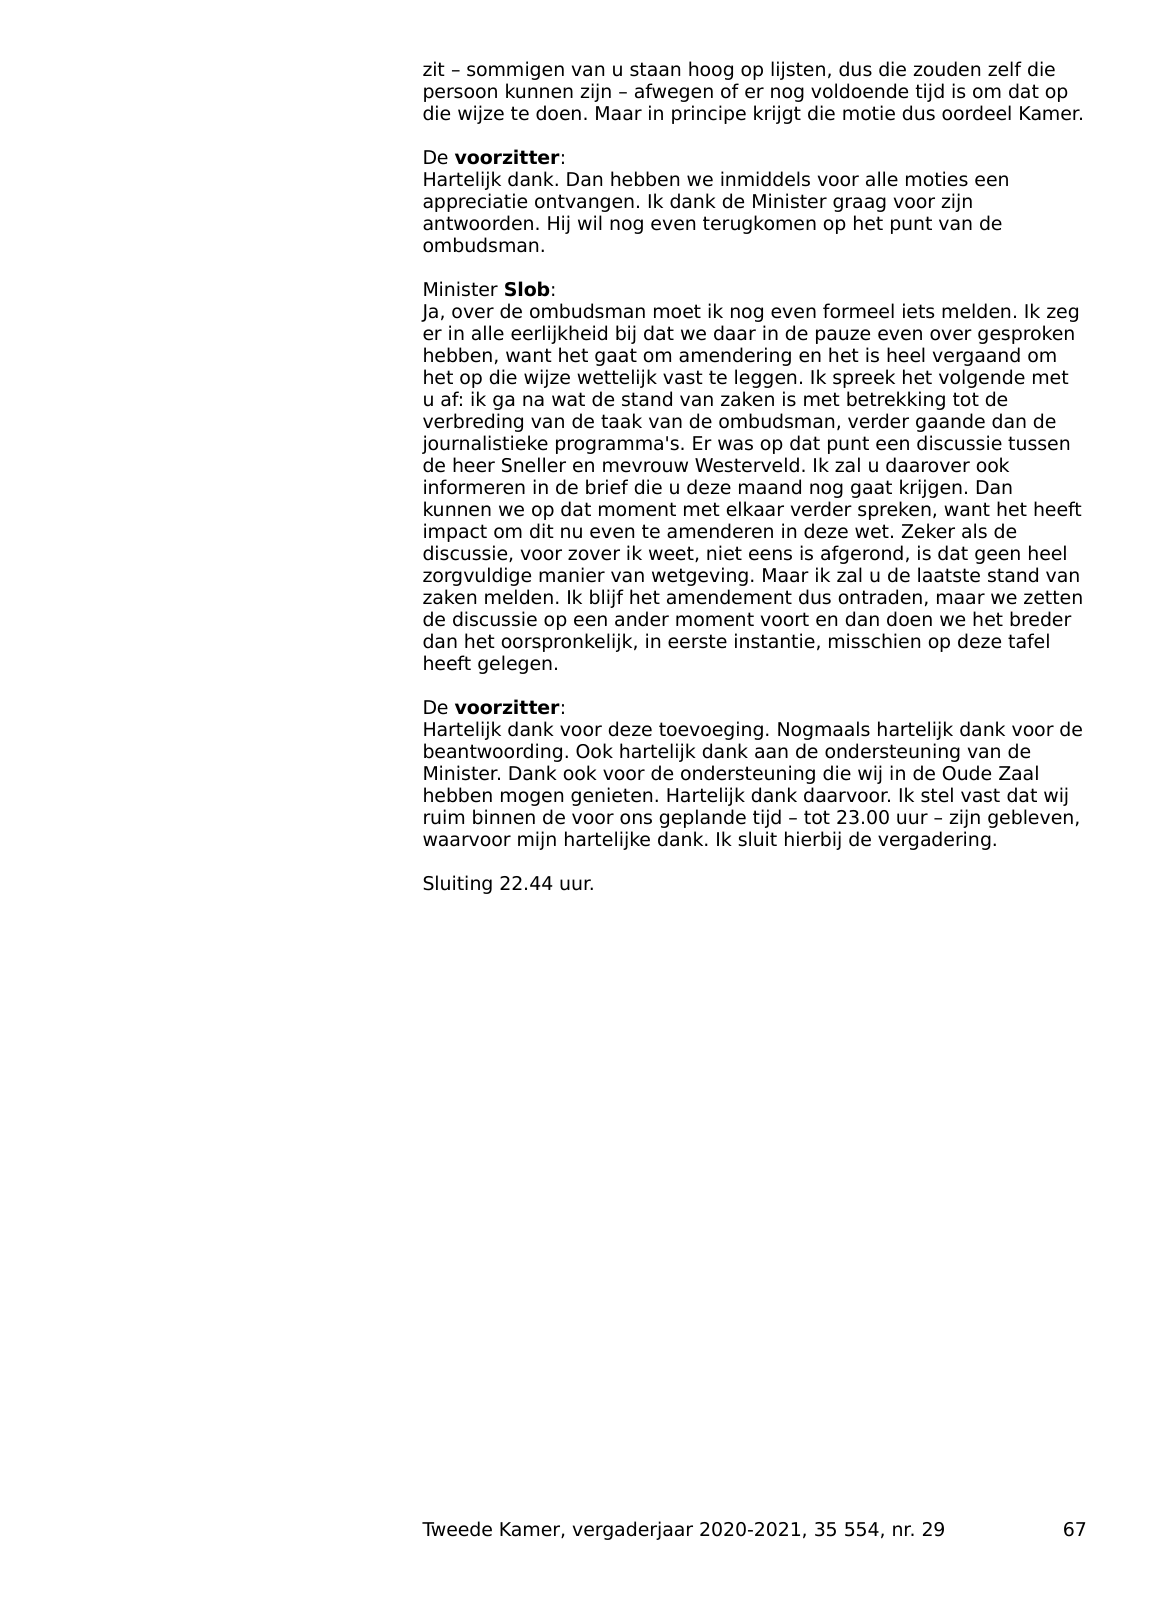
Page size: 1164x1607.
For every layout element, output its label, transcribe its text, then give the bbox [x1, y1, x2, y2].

text zit – sommigen van u staan hoog op lijsten, dus die zouden zelf die persoon kunnen zijn – afwegen of er nog voldoende tijd is om dat op die wijze te doen. Maar in principe krijgt die motie dus oordeel Kamer. [422, 59, 1087, 125]
text De voorzitter: [422, 697, 1087, 719]
text Ja, over de ombudsman moet ik nog even formeel iets melden. Ik zeg er in alle eerlijkheid bij dat we daar in de pauze even over gesproken hebben, want het gaat om amendering en het is heel vergaand om het op die wijze wettelijk vast te leggen. Ik spreek het volgende met u af: ik ga na wat de stand van zaken is met betrekking tot de verbreding van de taak van de ombudsman, verder gaande dan de journalistieke programma's. Er was op dat punt een discussie tussen de heer Sneller en mevrouw Westerveld. Ik zal u daarover ook informeren in de brief die u deze maand nog gaat krijgen. Dan kunnen we op dat moment met elkaar verder spreken, want het heeft impact om dit nu even te amenderen in deze wet. Zeker als de discussie, voor zover ik weet, niet eens is afgerond, is dat geen heel zorgvuldige manier van wetgeving. Maar ik zal u de laatste stand van zaken melden. Ik blijf het amendement dus ontraden, maar we zetten de discussie op een ander moment voort en dan doen we het breder dan het oorspronkelijk, in eerste instantie, misschien op deze tafel heeft gelegen. [422, 301, 1087, 675]
text Sluiting 22.44 uur. [422, 873, 1087, 895]
text De voorzitter: [422, 147, 1087, 169]
text Hartelijk dank voor deze toevoeging. Nogmaals hartelijk dank voor de beantwoording. Ook hartelijk dank aan de ondersteuning van de Minister. Dank ook voor de ondersteuning die wij in de Oude Zaal hebben mogen genieten. Hartelijk dank daarvoor. Ik stel vast dat wij ruim binnen de voor ons geplande tijd – tot 23.00 uur – zijn gebleven, waarvoor mijn hartelijke dank. Ik sluit hierbij de vergadering. [422, 719, 1087, 851]
text Minister Slob: [422, 279, 1087, 301]
text Hartelijk dank. Dan hebben we inmiddels voor alle moties een appreciatie ontvangen. Ik dank de Minister graag voor zijn antwoorden. Hij wil nog even terugkomen op het punt van de ombudsman. [422, 169, 1087, 257]
